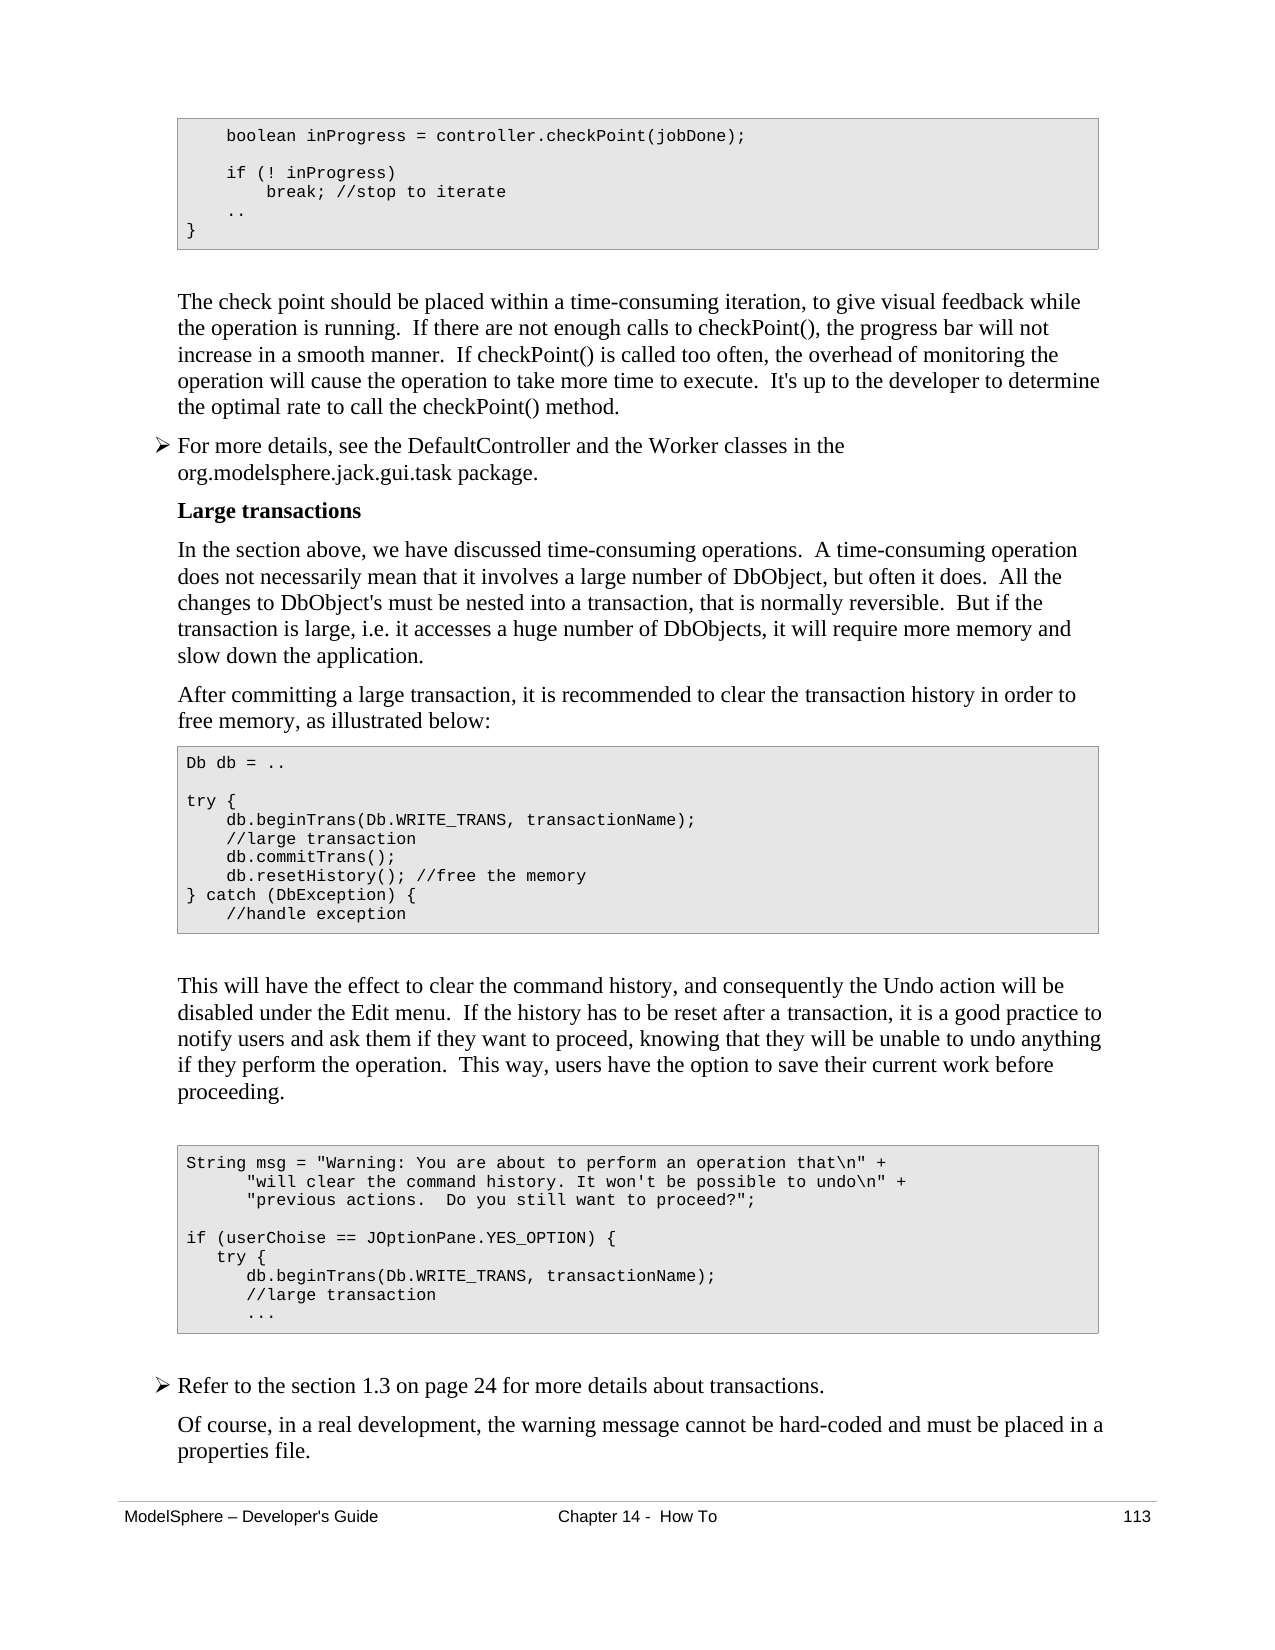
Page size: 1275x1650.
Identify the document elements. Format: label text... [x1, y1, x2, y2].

text ... [178, 1296, 1098, 1333]
text Db db = .. [178, 747, 1098, 765]
text "previous actions. Do you still want to proceed?"; [178, 1183, 1098, 1202]
text } [178, 212, 1098, 249]
text Large transactions [177, 497, 1109, 524]
text boolean inProgress = controller.checkPoint(jobDone); [178, 119, 1098, 137]
text if (! inProgress) [178, 156, 1098, 175]
text The check point should be placed within a time-consuming iteration, to give visual feedback while the operation is running. If there are not enough calls to checkPoint(), the progress bar will not increase in a smooth manner. If checkPoint() is called too often, the overhead of monitoring the operation will cause the operation to take more time to execute. It's up to the developer to determine the optimal rate to call the checkPoint() method. [177, 288, 1109, 420]
text //handle exception [178, 897, 1098, 933]
text Of course, in a real development, the warning message cannot be hard-coded and must be placed in a properties file. [177, 1411, 1109, 1463]
text db.beginTrans(Db.WRITE_TRANS, transactionName); [178, 802, 1098, 821]
text //large transaction [178, 821, 1098, 840]
list Refer to the section 1.3 on page 24 for more details about transactions. [153, 1372, 1109, 1398]
text .. [178, 193, 1098, 212]
text db.commitTrans(); [178, 840, 1098, 859]
text db.beginTrans(Db.WRITE_TRANS, transactionName); [178, 1258, 1098, 1277]
list For more details, see the DefaultController and the Worker classes in the org.modelsphere.jack.gui.task package. [153, 432, 1109, 485]
text This will have the effect to clear the command history, and consequently the Undo action will be disabled under the Edit menu. If the history has to be reset after a transaction, it is a good practice to notify users and ask them if they want to proceed, knowing that they will be unable to undo anything if they perform the operation. This way, users have the option to save their current work before proceeding. [177, 972, 1109, 1104]
text String msg = "Warning: You are about to perform an operation that\n" + [178, 1146, 1098, 1164]
text break; //stop to iterate [178, 175, 1098, 193]
text In the section above, we have discussed time-consuming operations. A time-consuming operation does not necessarily mean that it involves a large number of DbObject, but often it does. All the changes to DbObject's must be nested into a transaction, that is normally reversible. But if the transaction is large, i.e. it accesses a huge number of DbObjects, it will require more memory and slow down the application. [177, 536, 1109, 668]
text if (userChoise == JOptionPane.YES_OPTION) { [178, 1221, 1098, 1239]
text db.resetHistory(); //free the memory [178, 859, 1098, 878]
text After committing a large transaction, it is recommended to clear the transaction history in order to free memory, as illustrated below: [177, 681, 1109, 733]
text //large transaction [178, 1277, 1098, 1296]
text try { [178, 783, 1098, 802]
text } catch (DbException) { [178, 878, 1098, 897]
text try { [178, 1239, 1098, 1258]
text "will clear the command history. It won't be possible to undo\n" + [178, 1164, 1098, 1183]
